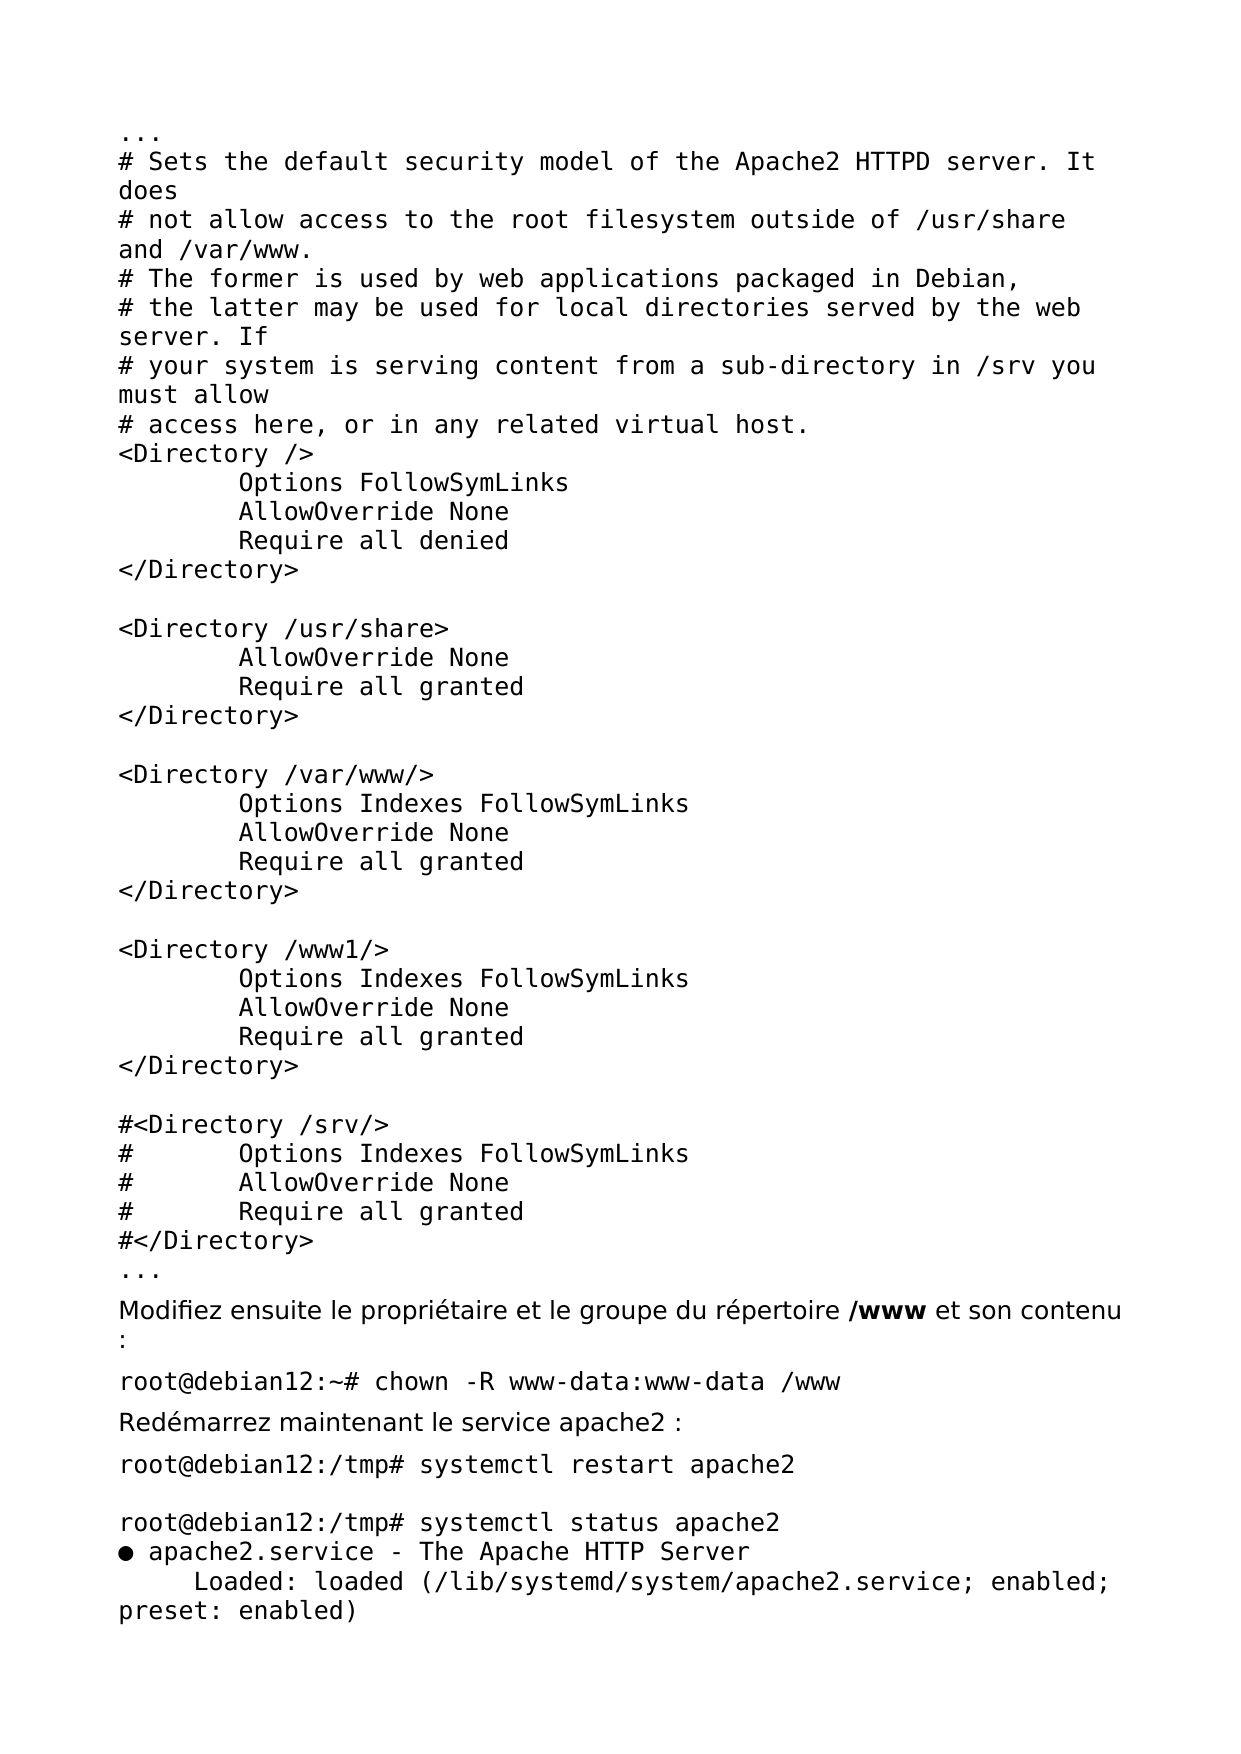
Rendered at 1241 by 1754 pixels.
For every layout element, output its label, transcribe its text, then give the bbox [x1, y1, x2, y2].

text root@debian12:~# chown -R www-data:www-data /www [118, 1367, 1122, 1397]
text ... # Sets the default security model of the Apache2 HTTPD server. It does # not allow access to the root filesystem outside of /usr/share and /var/www. # The former is used by web applications packaged in Debian, # the latter may be used for local directories served by the web server. If # your system is serving content from a sub-directory in /srv you must allow # access here, or in any related virtual host. <Directory /> Options FollowSymLinks AllowOverride None Require all denied </Directory> <Directory /usr/share> AllowOverride None Require all granted </Directory> <Directory /var/www/> Options Indexes FollowSymLinks AllowOverride None Require all granted </Directory> <Directory /www1/> Options Indexes FollowSymLinks AllowOverride None Require all granted </Directory> #<Directory /srv/> # Options Indexes FollowSymLinks # AllowOverride None # Require all granted #</Directory> ... [118, 118, 1122, 1285]
text root@debian12:/tmp# systemctl restart apache2 root@debian12:/tmp# systemctl status apache2 ● apache2.service - The Apache HTTP Server Loaded: loaded (/lib/systemd/system/apache2.service; enabled; preset: enabled) [118, 1450, 1122, 1625]
text Redémarrez maintenant le service apache2 : [118, 1408, 1122, 1437]
text Modifiez ensuite le propriétaire et le groupe du répertoire /www et son contenu : [118, 1297, 1122, 1355]
